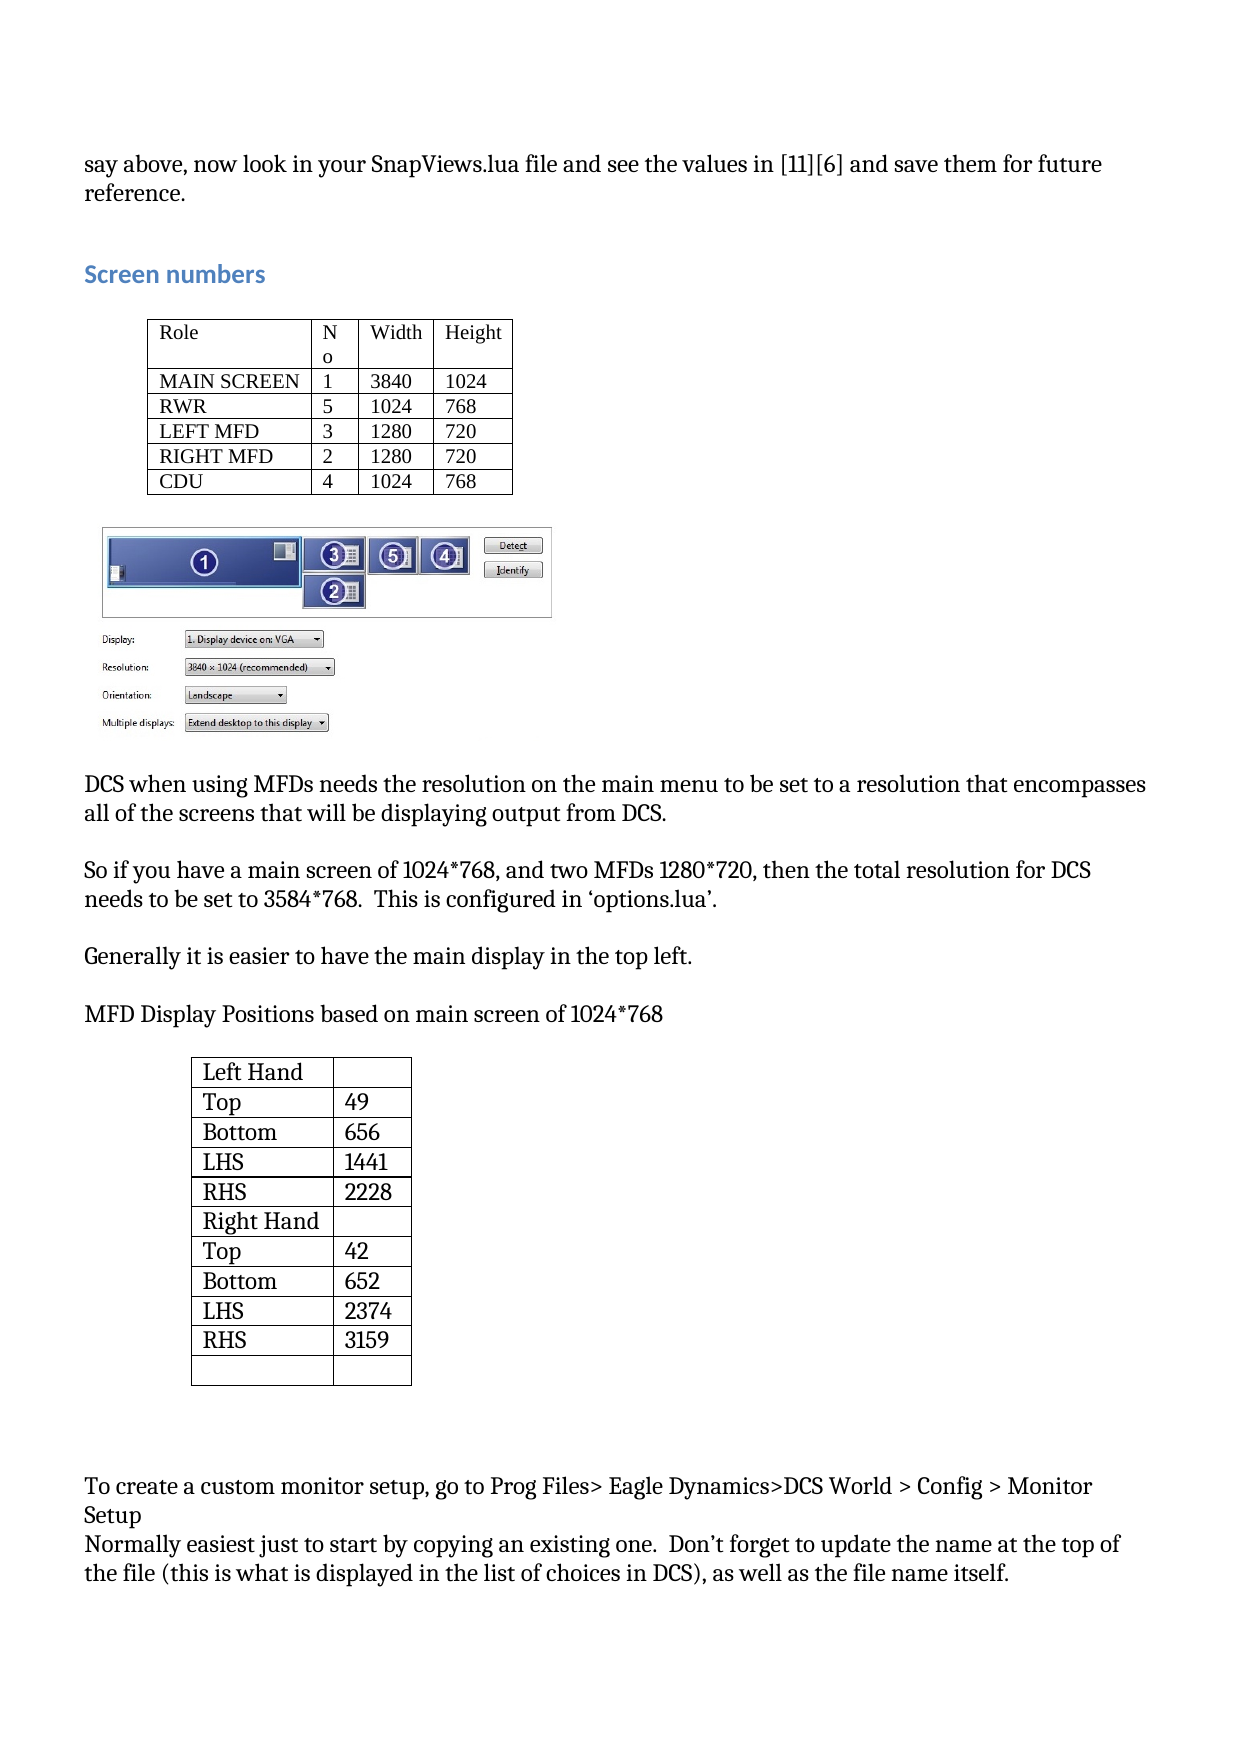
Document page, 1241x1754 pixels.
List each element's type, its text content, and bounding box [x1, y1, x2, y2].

text say above, now look in your SnapViews.lua file and see the values in [11][6] and save them for future reference. [84, 150, 1148, 207]
text So if you have a main screen of 1024*768, and two MFDs 1280*720, then the total resolution for DCS needs to be set to 3584*768. This is configured in ‘options.lua’. [84, 856, 1148, 913]
table_cell [192, 1356, 333, 1385]
table_cell 768 [434, 470, 512, 493]
table_cell RWR [148, 394, 311, 418]
table_cell 3 [312, 419, 358, 443]
table_cell 2374 [334, 1297, 411, 1325]
text To create a custom monitor setup, go to Prog Files> Eagle Dynamics>DCS World > Config > Monitor Setup [84, 1472, 1148, 1530]
table_cell 1024 [359, 394, 433, 418]
table_cell 1441 [334, 1148, 411, 1176]
table_cell [334, 1207, 411, 1236]
table_cell LEFT MFD [148, 419, 311, 443]
table_cell Top [192, 1237, 333, 1266]
table_cell 5 [312, 394, 358, 418]
table_cell LHS [192, 1297, 333, 1325]
table_cell 1 [312, 369, 358, 393]
table_cell MAIN SCREEN [148, 369, 311, 393]
table_header Left Hand [192, 1058, 333, 1087]
table_cell 4 [312, 470, 358, 493]
table_cell Bottom [192, 1118, 333, 1147]
table_cell 1280 [359, 444, 433, 468]
text Generally it is easier to have the main display in the top left. [84, 942, 1148, 971]
table_cell LHS [192, 1148, 333, 1176]
table_cell 2 [312, 444, 358, 468]
table_cell 1024 [359, 470, 433, 493]
table_header Height [434, 320, 512, 368]
table_header Width [359, 320, 433, 368]
table_cell 2228 [334, 1178, 411, 1206]
picture [84, 523, 558, 741]
table_cell 3159 [334, 1326, 411, 1355]
table_cell 1024 [434, 369, 512, 393]
table_cell Top [192, 1088, 333, 1117]
table_cell 720 [434, 444, 512, 468]
table_header No [312, 320, 358, 368]
table_cell 768 [434, 394, 512, 418]
table_cell RHS [192, 1326, 333, 1355]
table_cell 3840 [359, 369, 433, 393]
table_cell CDU [148, 470, 311, 493]
table_cell 49 [334, 1088, 411, 1117]
text MFD Display Positions based on main screen of 1024*768 [84, 1000, 1148, 1028]
text Normally easiest just to start by copying an existing one. Don’t forget to update the name at the top of the file (this is what is displayed in the list of choices in DCS), as well as the file name itself. [84, 1530, 1148, 1587]
table_cell 1280 [359, 419, 433, 443]
table_cell Right Hand [192, 1207, 333, 1236]
table_cell 720 [434, 419, 512, 443]
table_header Role [148, 320, 311, 368]
table_cell 42 [334, 1237, 411, 1266]
table_cell Bottom [192, 1267, 333, 1296]
table_cell 656 [334, 1118, 411, 1147]
text DCS when using MFDs needs the resolution on the main menu to be set to a resolution that encompasses all of the screens that will be displaying output from DCS. [84, 770, 1148, 827]
subtitle Screen numbers [84, 257, 1148, 290]
table_cell RIGHT MFD [148, 444, 311, 468]
table_cell RHS [192, 1178, 333, 1206]
table_cell 652 [334, 1267, 411, 1296]
table_cell [334, 1356, 411, 1385]
table_header [334, 1058, 411, 1087]
